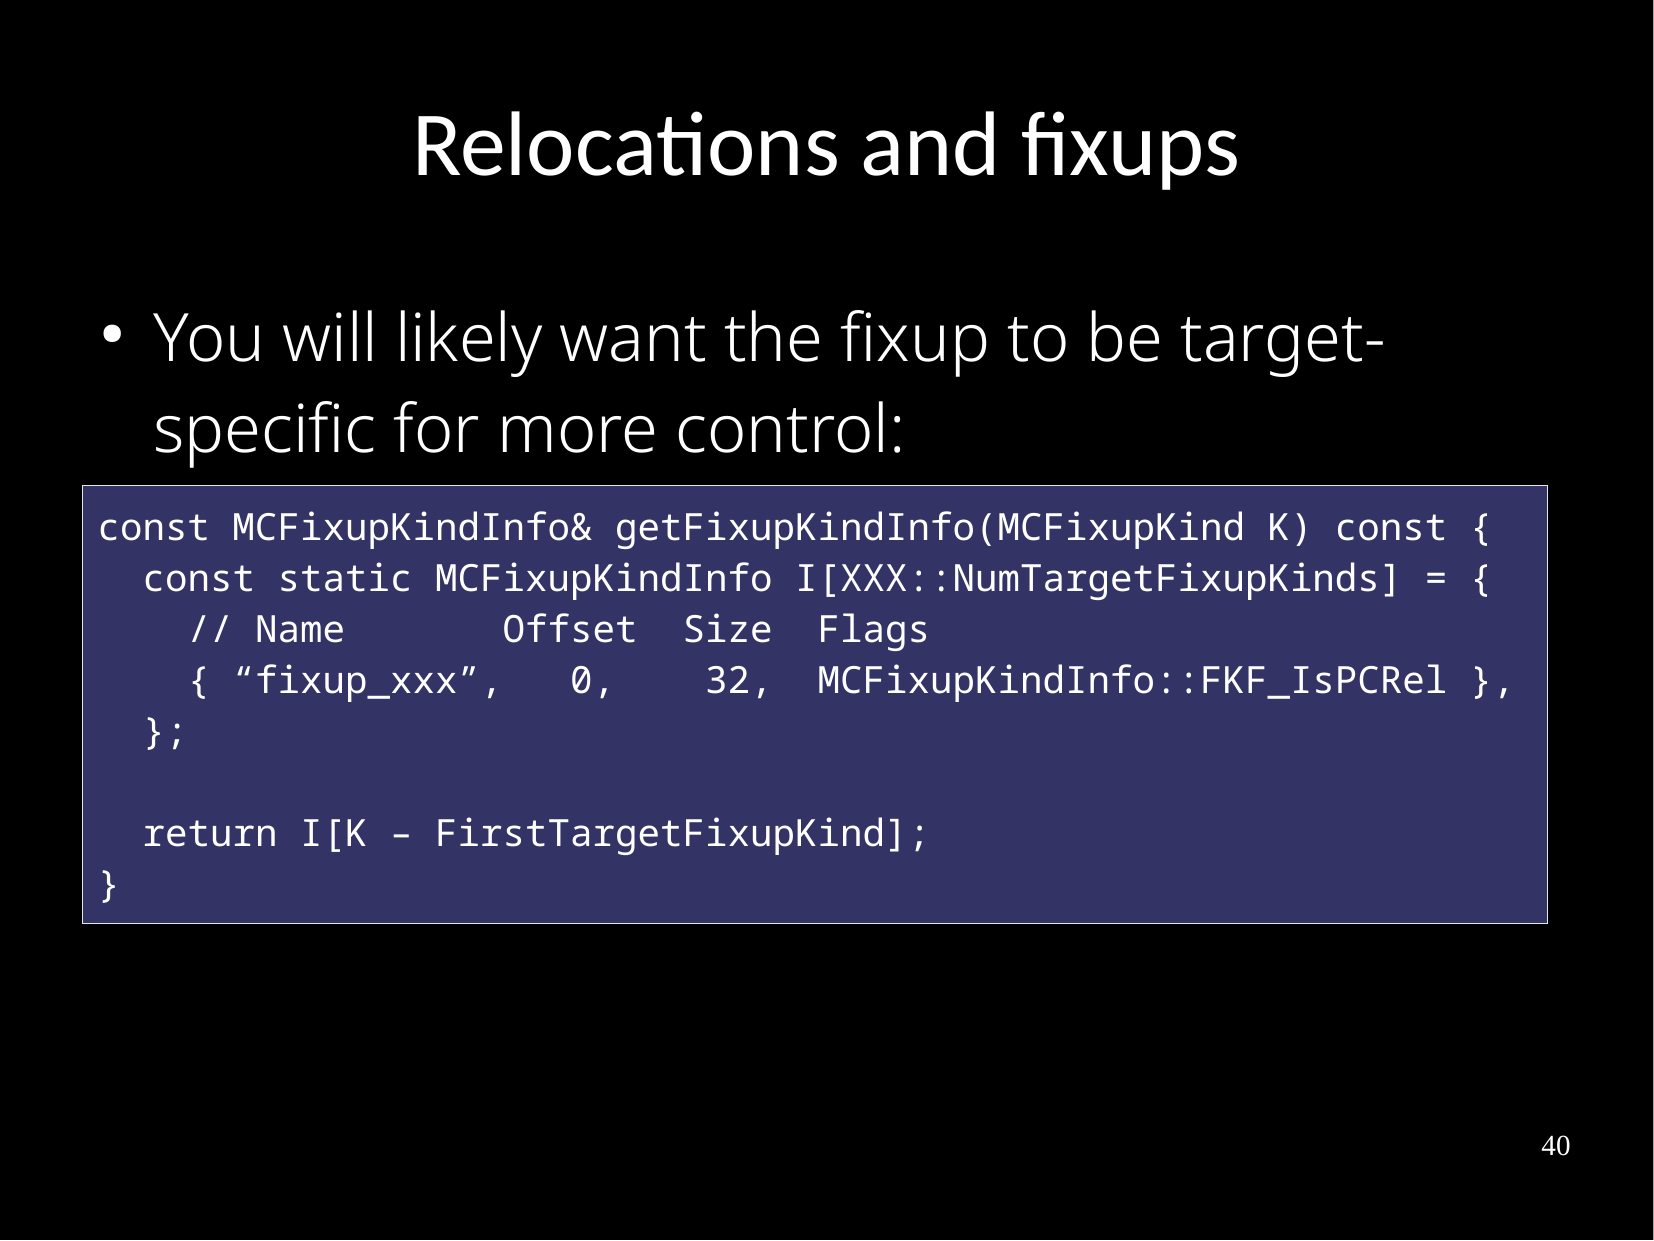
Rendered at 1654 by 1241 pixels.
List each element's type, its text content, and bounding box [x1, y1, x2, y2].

title Relocations and fixups [82, 49, 1571, 257]
list You will likely want the fixup to be target-specific for more control: [82, 290, 1571, 1170]
text_box const MCFixupKindInfo& getFixupKindInfo(MCFixupKind K) const { const static MCFixupKindInfo I[XXX::NumTargetFixupKinds] = { // Name Offset Size Flags { “fixup_xxx”, 0, 32, MCFixupKindInfo::FKF_IsPCRel }, }; return I[K – FirstTargetFixupKind]; } [82, 485, 1548, 816]
